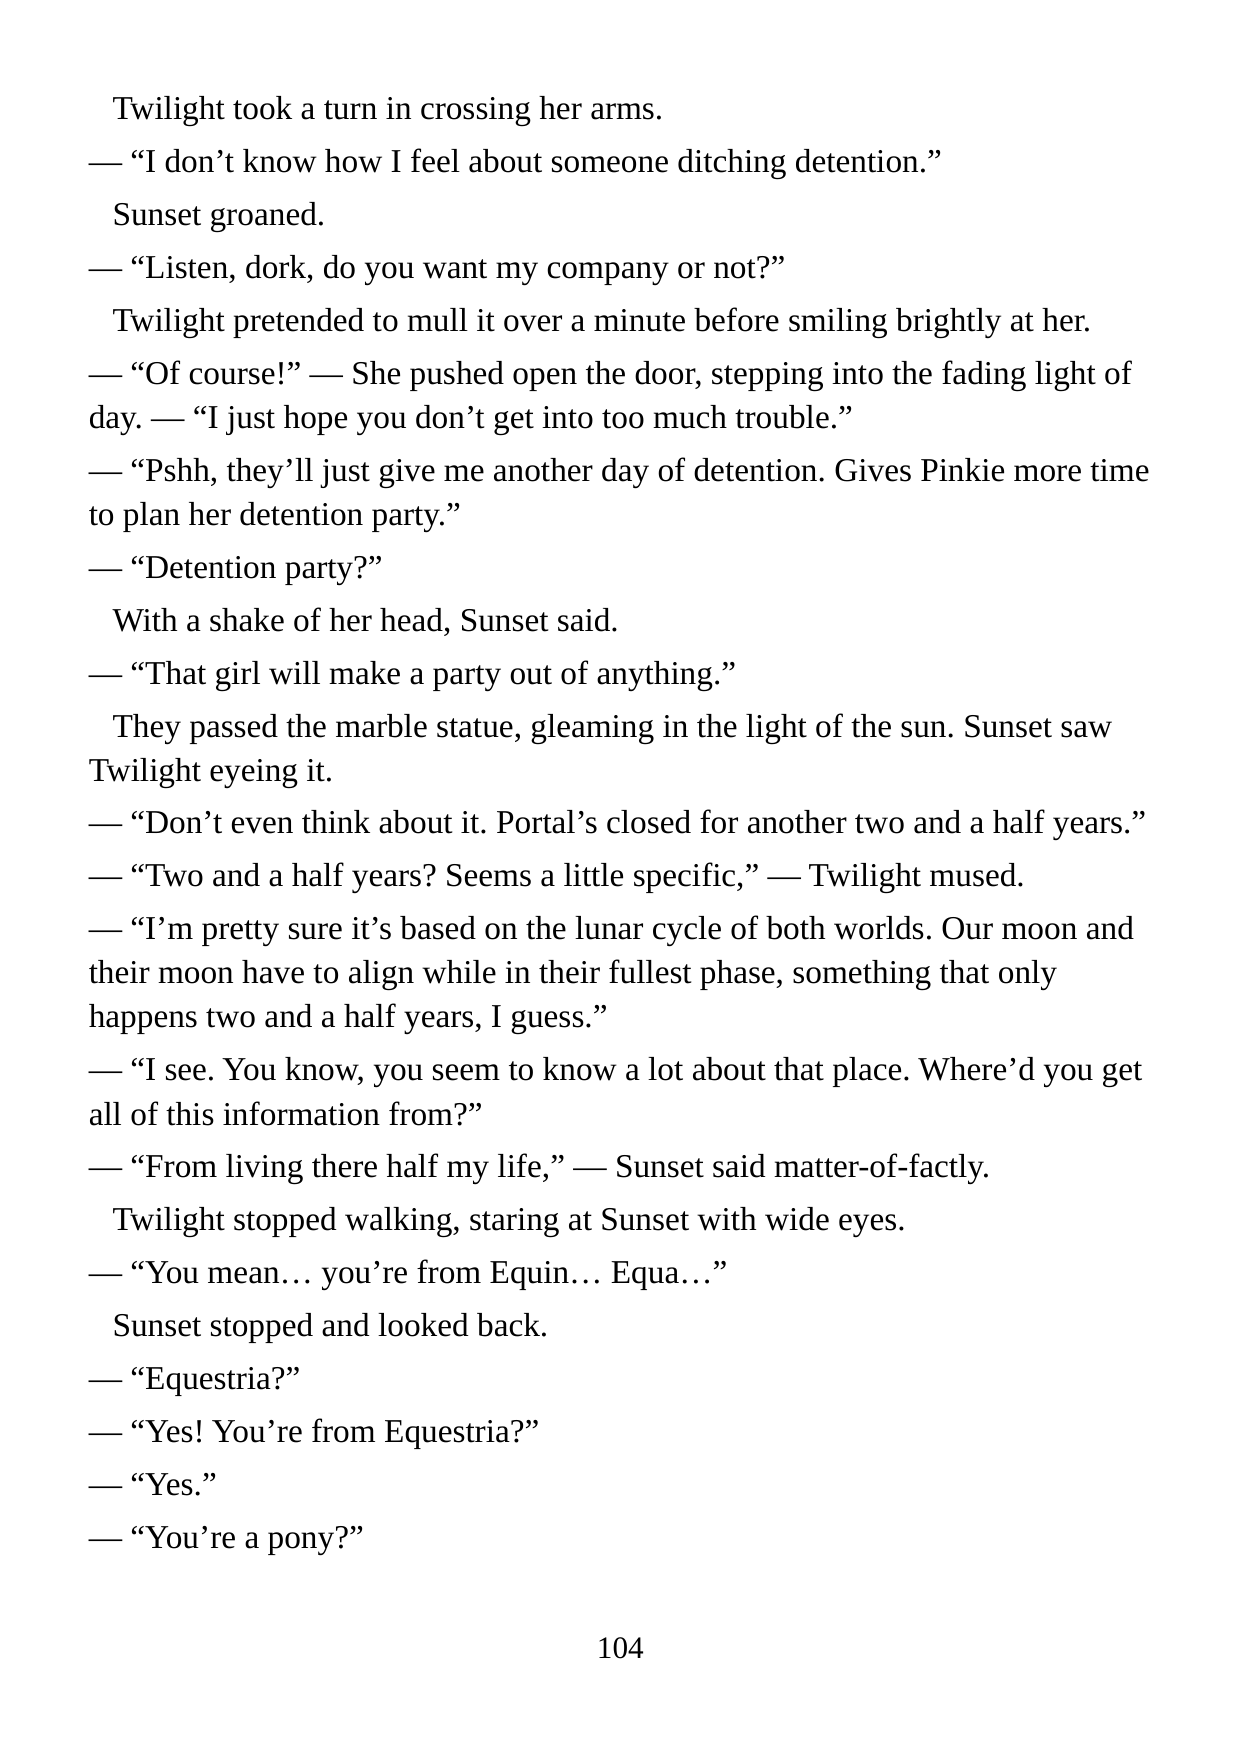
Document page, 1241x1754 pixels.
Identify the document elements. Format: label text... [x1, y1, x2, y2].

text — “I see. You know, you seem to know a lot about that place. Where’d you get all of this information from?” [88, 1050, 1152, 1132]
text — “That girl will make a party out of anything.” [88, 653, 1152, 691]
text Sunset stopped and looked back. [88, 1305, 1152, 1344]
text Sunset groaned. [88, 194, 1152, 233]
text — “I don’t know how I feel about someone ditching detention.” [88, 141, 1152, 180]
text — “From living there half my life,” — Sunset said matter-of-factly. [88, 1147, 1152, 1185]
text — “Don’t even think about it. Portal’s closed for another two and a half years.” [88, 803, 1152, 841]
text They passed the marble statue, gleaming in the light of the sun. Sunset saw Twilight eyeing it. [88, 706, 1152, 788]
text — “Detention party?” [88, 547, 1152, 585]
text With a shake of her head, Sunset said. [88, 600, 1152, 638]
text — “Yes.” [88, 1464, 1152, 1502]
text Twilight pretended to mull it over a minute before smiling brightly at her. [88, 300, 1152, 338]
text — “Pshh, they’ll just give me another day of detention. Gives Pinkie more time to plan her detention party.” [88, 450, 1152, 532]
text Twilight took a turn in crossing her arms. [88, 88, 1152, 127]
text — “Equestria?” [88, 1358, 1152, 1397]
text — “You mean… you’re from Equin… Equa…” [88, 1252, 1152, 1291]
text Twilight stopped walking, staring at Sunset with wide eyes. [88, 1199, 1152, 1238]
text — “Listen, dork, do you want my company or not?” [88, 247, 1152, 286]
text — “Yes! You’re from Equestria?” [88, 1411, 1152, 1449]
text — “Of course!” — She pushed open the door, stepping into the fading light of day. — “I just hope you don’t get into too much trouble.” [88, 353, 1152, 436]
text — “You’re a pony?” [88, 1517, 1152, 1555]
text — “Two and a half years? Seems a little specific,” — Twilight mused. [88, 856, 1152, 894]
text — “I’m pretty sure it’s based on the lunar cycle of both worlds. Our moon and their moon have to align while in their fullest phase, something that only happens two and a half years, I guess.” [88, 909, 1152, 1035]
